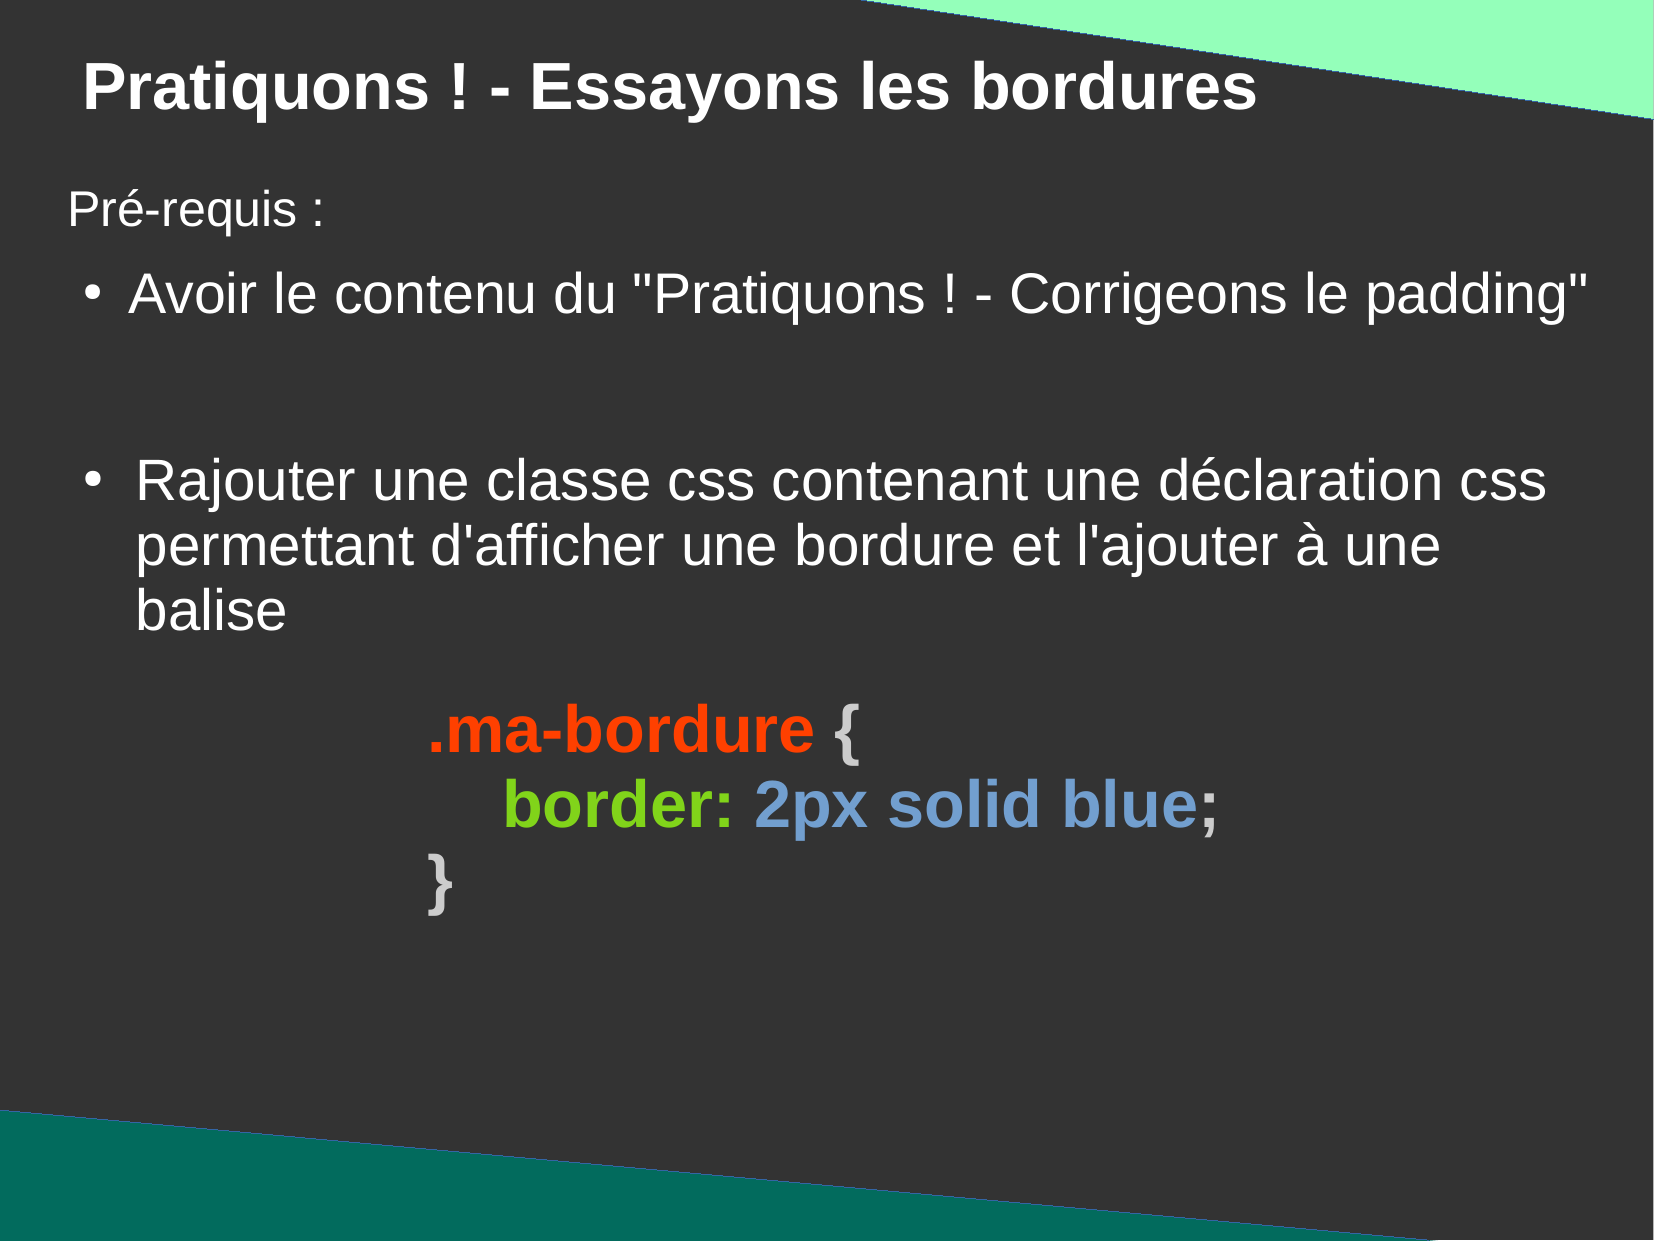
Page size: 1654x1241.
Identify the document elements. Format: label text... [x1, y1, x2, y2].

title Pratiquons ! - Essayons les bordures [82, 49, 1571, 152]
text_box .ma-bordure { border: 2px solid blue; } [412, 685, 1242, 934]
list Rajouter une classe css contenant une déclaration css permettant d'afficher une bordure et l'ajouter à une balise [64, 447, 1589, 674]
list Pré-requis : Avoir le contenu du "Pratiquons ! - Corrigeons le padding" [67, 180, 1607, 390]
text_box [861, 0, 1654, 120]
